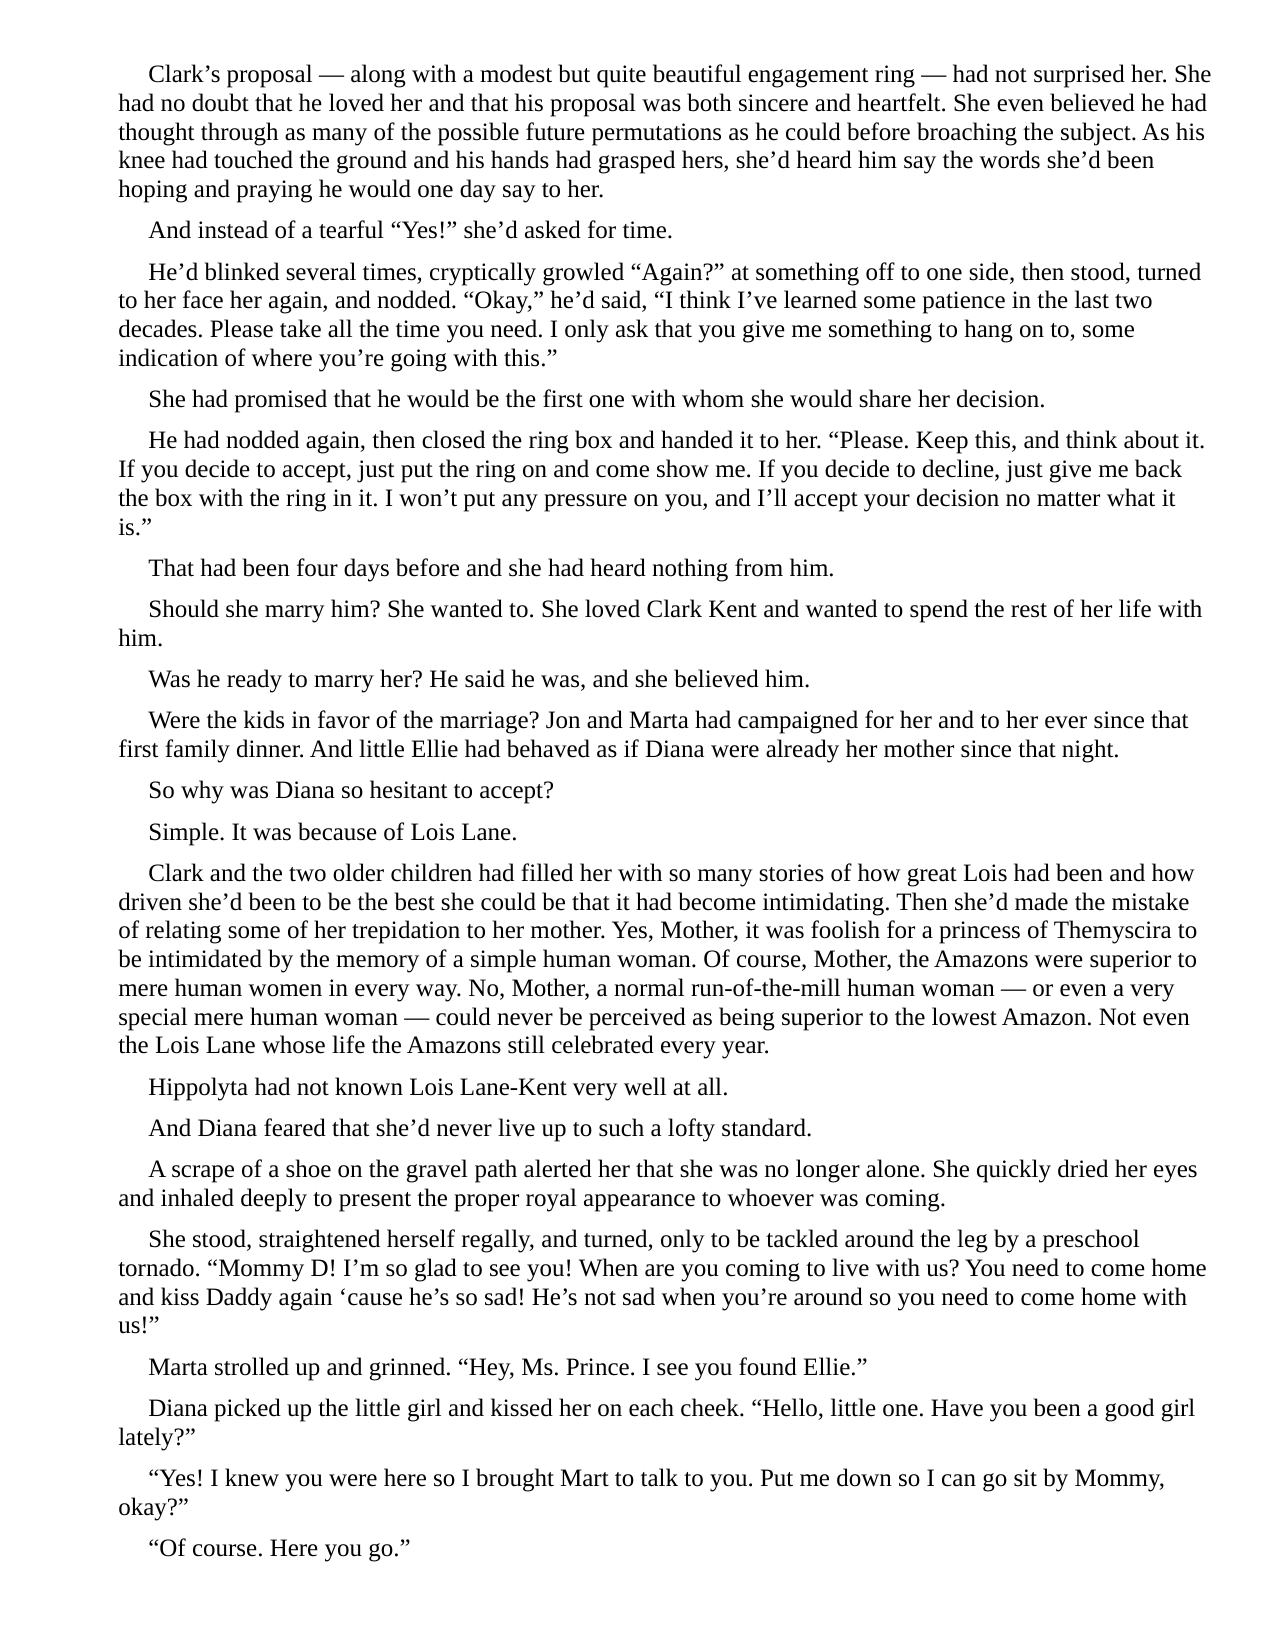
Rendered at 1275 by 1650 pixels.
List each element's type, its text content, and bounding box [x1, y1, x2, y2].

text He had nodded again, then closed the ring box and handed it to her. “Please. Keep this, and think about it. If you decide to accept, just put the ring on and come show me. If you decide to decline, just give me back the box with the ring in it. I won’t put any pressure on you, and I’ll accept your decision no matter what it is.” [118, 425, 1216, 540]
text She stood, straightened herself regally, and turned, only to be tackled around the leg by a preschool tornado. “Mommy D! I’m so glad to see you! When are you coming to live with us? You need to come home and kiss Daddy again ‘cause he’s so sad! He’s not sad when you’re around so you need to come home with us!” [118, 1224, 1216, 1339]
text Clark’s proposal — along with a modest but quite beautiful engagement ring — had not surprised her. She had no doubt that he loved her and that his proposal was both sincere and heartfelt. She even believed he had thought through as many of the possible future permutations as he could before broaching the subject. As his knee had touched the ground and his hands had grasped hers, she’d heard him say the words she’d been hoping and praying he would one day say to her. [118, 59, 1216, 203]
text He’d blinked several times, cryptically growled “Again?” at something off to one side, then stood, turned to her face her again, and nodded. “Okay,” he’d said, “I think I’ve learned some patience in the last two decades. Please take all the time you need. I only ask that you give me something to hang on to, some indication of where you’re going with this.” [118, 257, 1216, 372]
text Clark and the two older children had filled her with so many stories of how great Lois had been and how driven she’d been to be the best she could be that it had become intimidating. Then she’d made the mistake of relating some of her trepidation to her mother. Yes, Mother, it was foolish for a princess of Themyscira to be intimidated by the memory of a simple human woman. Of course, Mother, the Amazons were superior to mere human women in every way. No, Mother, a normal run-of-the-mill human woman — or even a very special mere human woman — could never be perceived as being superior to the lowest Amazon. Not even the Lois Lane whose life the Amazons still celebrated every year. [118, 858, 1216, 1059]
text A scrape of a shoe on the gravel path alerted her that she was no longer alone. She quickly dried her eyes and inhaled deeply to present the proper royal appearance to whoever was coming. [118, 1154, 1216, 1212]
text Should she marry him? She wanted to. She loved Clark Kent and wanted to spend the rest of her life with him. [118, 594, 1216, 652]
text “Yes! I knew you were here so I brought Mart to talk to you. Put me down so I can go sit by Mommy, okay?” [118, 1463, 1216, 1520]
text And Diana feared that she’d never live up to such a lofty standard. [118, 1113, 1216, 1142]
text She had promised that he would be the first one with whom she would share her decision. [118, 384, 1216, 413]
text Hippolyta had not known Lois Lane-Kent very well at all. [118, 1072, 1216, 1100]
text Were the kids in favor of the marriage? Jon and Marta had campaigned for her and to her ever since that first family dinner. And little Ellie had behaved as if Diana were already her mother since that night. [118, 705, 1216, 763]
text And instead of a tearful “Yes!” she’d asked for time. [118, 215, 1216, 244]
text Marta strolled up and grinned. “Hey, Ms. Prince. I see you found Ellie.” [118, 1352, 1216, 1380]
text So why was Diana so hesitant to accept? [118, 775, 1216, 804]
text Was he ready to marry her? He said he was, and she believed him. [118, 664, 1216, 693]
text “Of course. Here you go.” [118, 1533, 1216, 1562]
text That had been four days before and she had heard nothing from him. [118, 553, 1216, 582]
text Simple. It was because of Lois Lane. [118, 817, 1216, 845]
text Diana picked up the little girl and kissed her on each cheek. “Hello, little one. Have you been a good girl lately?” [118, 1393, 1216, 1450]
